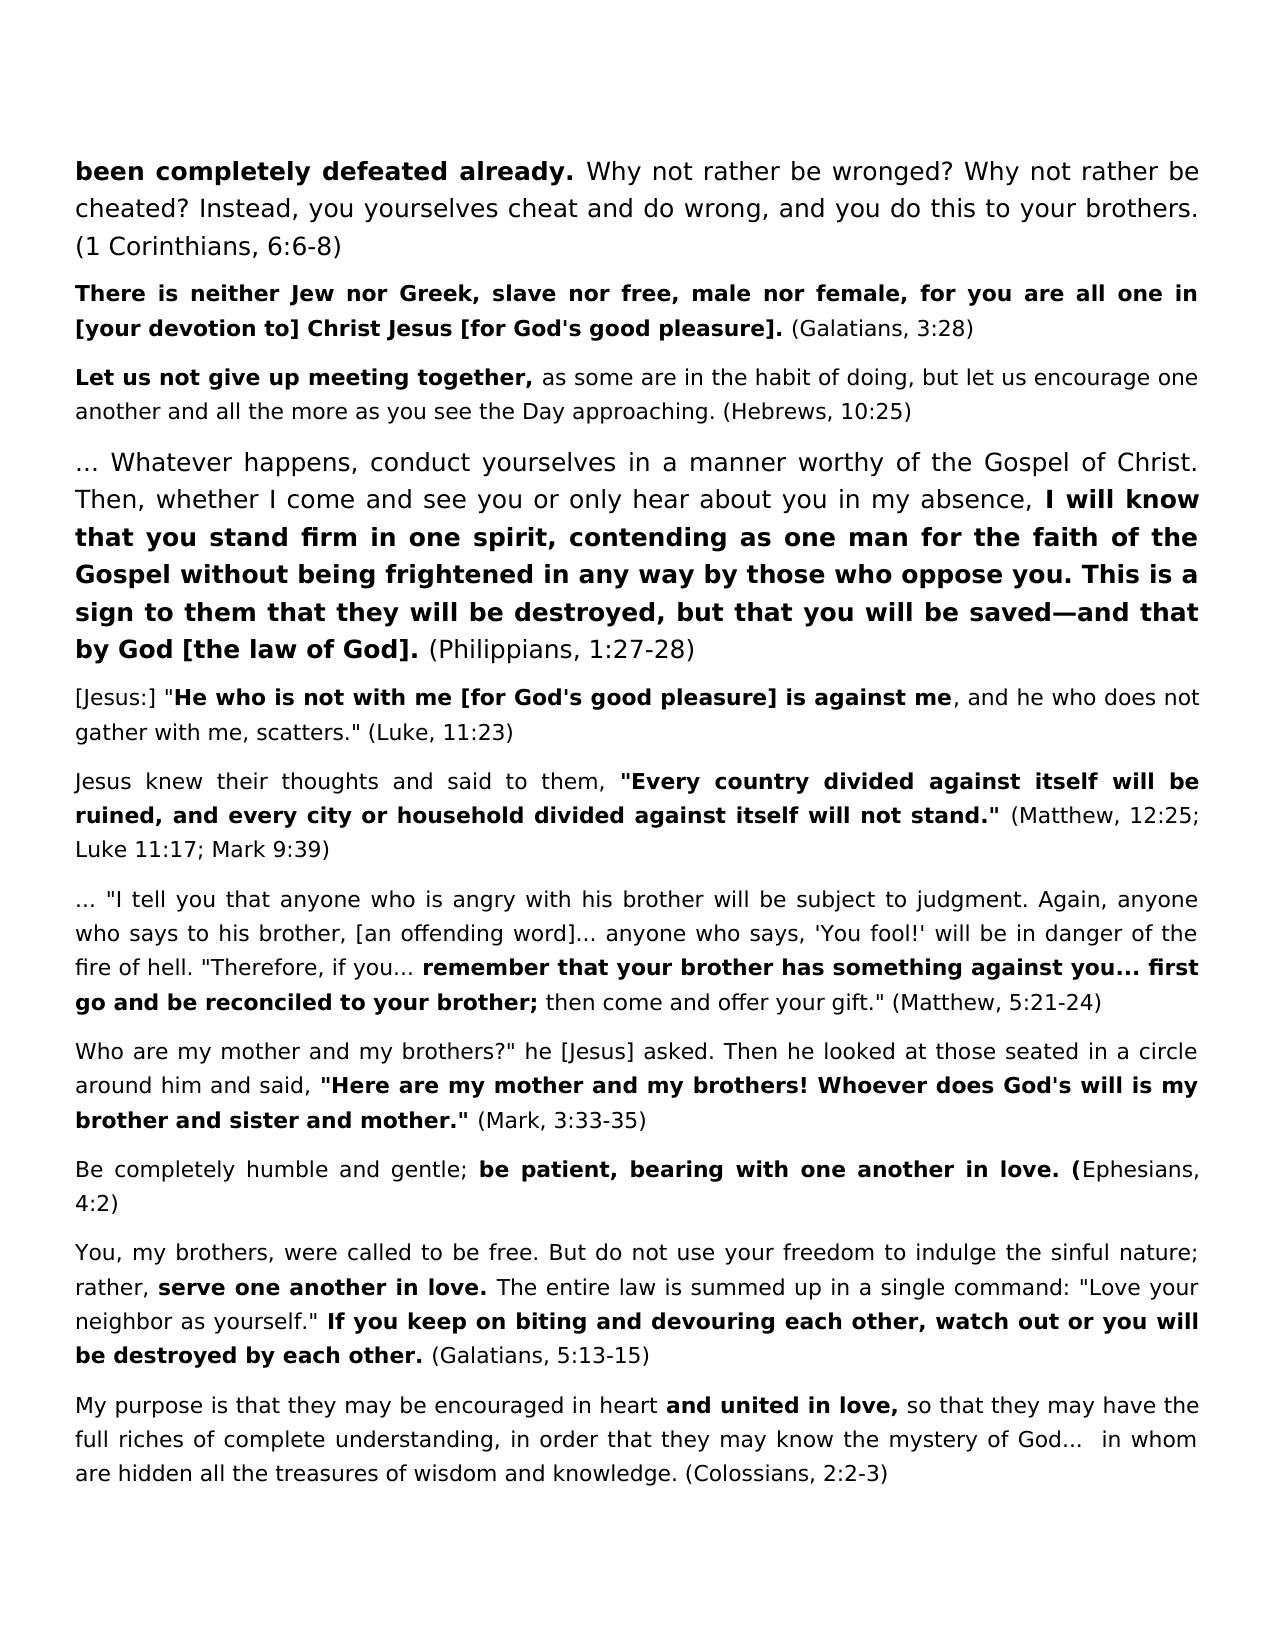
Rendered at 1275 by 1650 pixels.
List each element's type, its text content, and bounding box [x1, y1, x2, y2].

text Be completely humble and gentle; be patient, bearing with one another in love. (Ephesians, 4:2) [75, 1150, 1200, 1218]
text ... "I tell you that anyone who is angry with his brother will be subject to judgment. Again, anyone who says to his brother, [an offending word]... anyone who says, 'You fool!' will be in danger of the fire of hell. "Therefore, if you... remember that your brother has something against you... first go and be reconciled to your brother; then come and offer your gift." (Matthew, 5:21-24) [75, 879, 1200, 1017]
text There is neither Jew nor Greek, slave nor free, male nor female, for you are all one in [your devotion to] Christ Jesus [for God's good pleasure]. (Galatians, 3:28) [75, 274, 1200, 343]
text My purpose is that they may be encouraged in heart and united in love, so that they may have the full riches of complete understanding, in order that they may know the mystery of God... in whom are hidden all the treasures of wisdom and knowledge. (Colossians, 2:2-3) [75, 1386, 1200, 1489]
text been completely defeated already. Why not rather be wronged? Why not rather be cheated? Instead, you yourselves cheat and do wrong, and you do this to your brothers. (1 Corinthians, 6:6-8) [75, 150, 1200, 262]
text Who are my mother and my brothers?" he [Jesus] asked. Then he looked at those seated in a circle around him and said, "Here are my mother and my brothers! Whoever does God's will is my brother and sister and mother." (Mark, 3:33-35) [75, 1032, 1200, 1135]
text You, my brothers, were called to be free. But do not use your freedom to indulge the sinful nature; rather, serve one another in love. The entire law is summed up in a single command: "Love your neighbor as yourself." If you keep on biting and devouring each other, watch out or you will be destroyed by each other. (Galatians, 5:13-15) [75, 1233, 1200, 1371]
text Jesus knew their thoughts and said to them, "Every country divided against itself will be ruined, and every city or household divided against itself will not stand." (Matthew, 12:25; Luke 11:17; Mark 9:39) [75, 762, 1200, 865]
text ... Whatever happens, conduct yourselves in a manner worthy of the Gospel of Christ. Then, whether I come and see you or only hear about you in my absence, I will know that you stand firm in one spirit, contending as one man for the faith of the Gospel without being frightened in any way by those who oppose you. This is a sign to them that they will be destroyed, but that you will be saved—and that by God [the law of God]. (Philippians, 1:27-28) [75, 441, 1200, 666]
text Let us not give up meeting together, as some are in the habit of doing, but let us encourage one another and all the more as you see the Day approaching. (Hebrews, 10:25) [75, 358, 1200, 427]
text [Jesus:] "He who is not with me [for God's good pleasure] is against me, and he who does not gather with me, scatters." (Luke, 11:23) [75, 678, 1200, 747]
